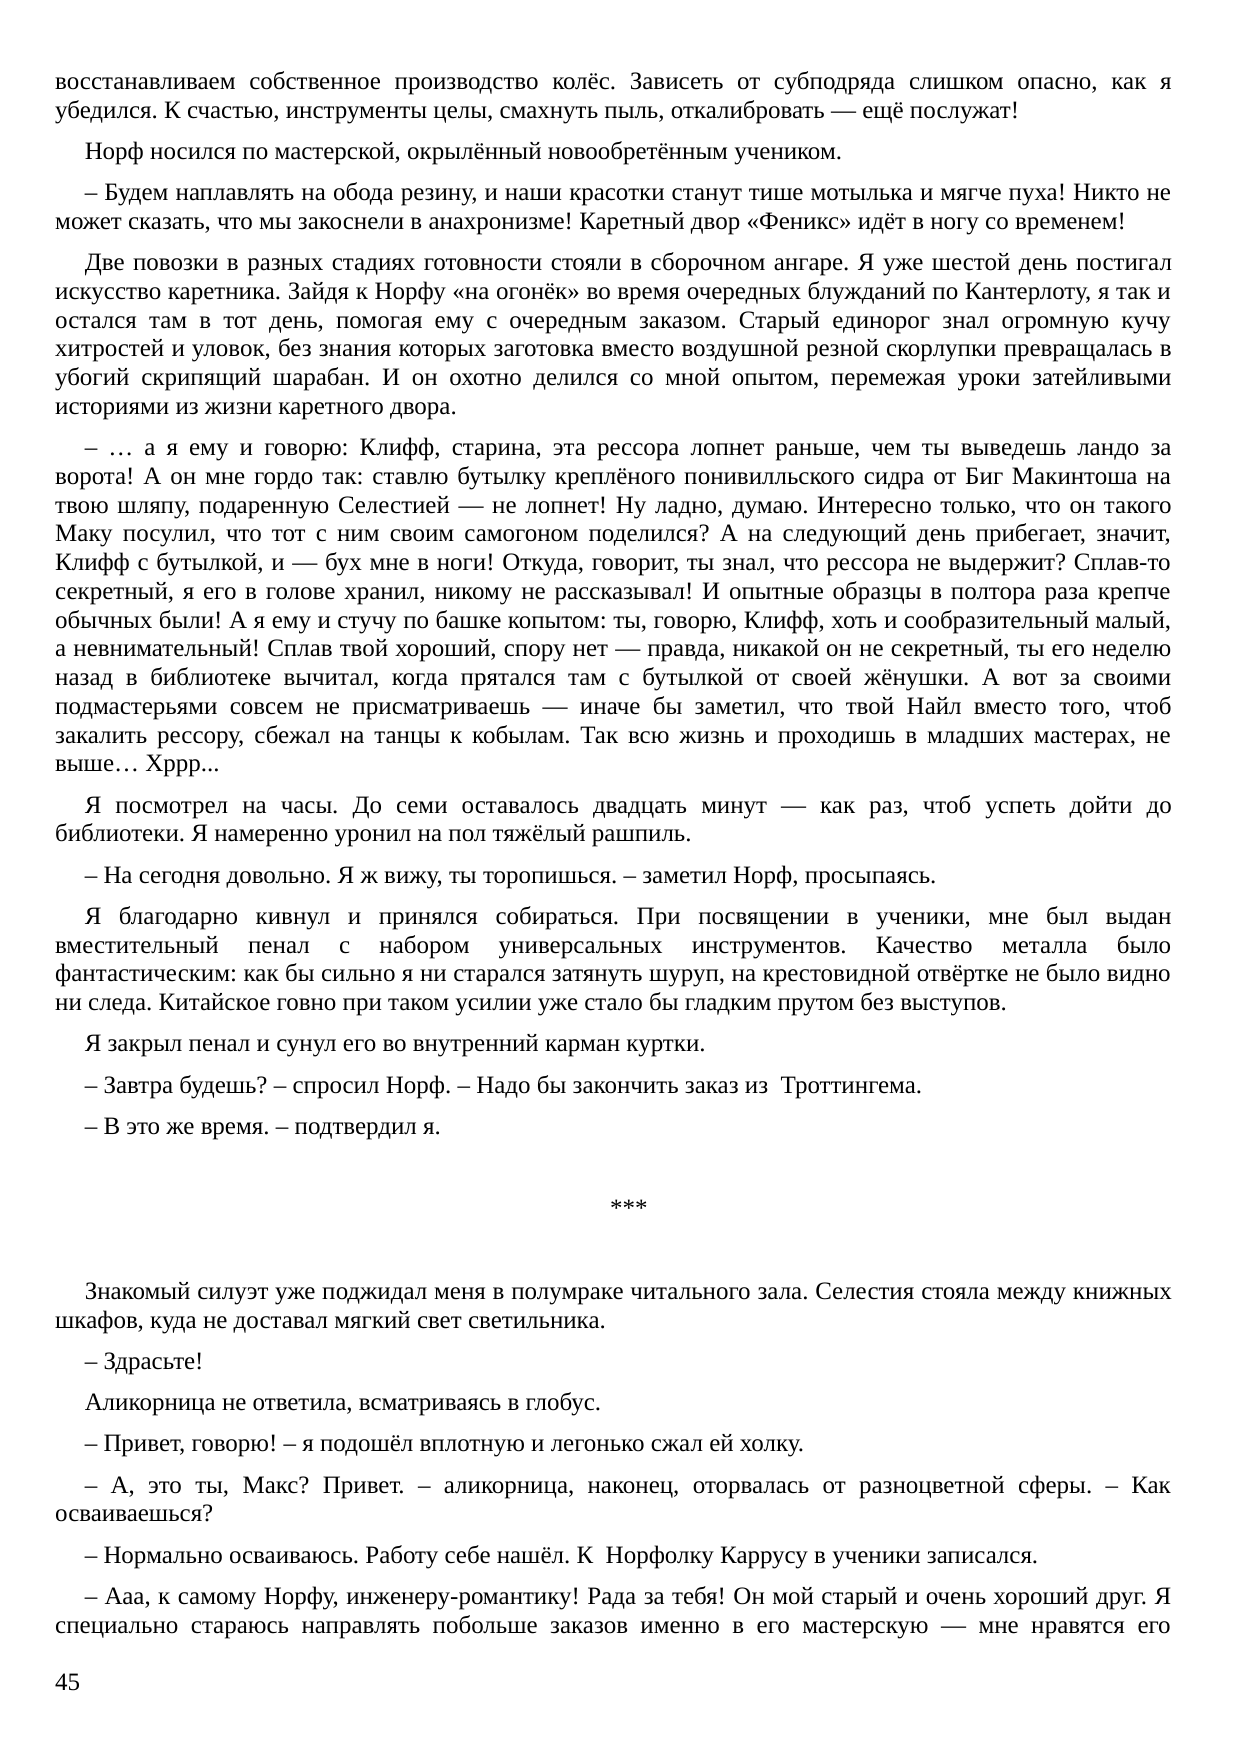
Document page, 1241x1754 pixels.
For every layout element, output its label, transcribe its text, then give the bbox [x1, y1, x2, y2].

text Я закрыл пенал и сунул его во внутренний карман куртки. [55, 1028, 1173, 1057]
text – На сегодня довольно. Я ж вижу, ты торопишься. – заметил Норф, просыпаясь. [55, 860, 1173, 888]
text – Будем наплавлять на обода резину, и наши красотки станут тише мотылька и мягче пуха! Никто не может сказать, что мы закоснели в анахронизме! Каретный двор «Феникс» идёт в ногу со временем! [55, 177, 1173, 235]
text восстанавливаем собственное производство колёс. Зависеть от субподряда слишком опасно, как я убедился. К счастью, инструменты целы, смахнуть пыль, откалибровать — ещё послужат! [55, 66, 1173, 123]
text – … а я ему и говорю: Клифф, старина, эта рессора лопнет раньше, чем ты выведешь ландо за ворота! А он мне гордо так: ставлю бутылку креплёного понивилльского сидра от Биг Макинтоша на твою шляпу, подаренную Селестией — не лопнет! Ну ладно, думаю. Интересно только, что он такого Маку посулил, что тот с ним своим самогоном поделился? А на следующий день прибегает, значит, Клифф с бутылкой, и — бух мне в ноги! Откуда, говорит, ты знал, что рессора не выдержит? Сплав-то секретный, я его в голове хранил, никому не рассказывал! И опытные образцы в полтора раза крепче обычных были! А я ему и стучу по башке копытом: ты, говорю, Клифф, хоть и сообразительный малый, а невнимательный! Сплав твой хороший, спору нет — правда, никакой он не секретный, ты его неделю назад в библиотеке вычитал, когда прятался там с бутылкой от своей жёнушки. А вот за своими подмастерьями совсем не присматриваешь — иначе бы заметил, что твой Найл вместо того, чтоб закалить рессору, сбежал на танцы к кобылам. Так всю жизнь и проходишь в младших мастерах, не выше… Хррр... [55, 432, 1173, 777]
text – Ааа, к самому Норфу, инженеру-романтику! Рада за тебя! Он мой старый и очень хороший друг. Я специально стараюсь направлять побольше заказов именно в его мастерскую — мне нравятся его [55, 1581, 1173, 1638]
text – Завтра будешь? – спросил Норф. – Надо бы закончить заказ из Троттингема. [55, 1070, 1173, 1098]
text Я посмотрел на часы. До семи оставалось двадцать минут — как раз, чтоб успеть дойти до библиотеки. Я намеренно уронил на пол тяжёлый рашпиль. [55, 790, 1173, 847]
text – Нормально осваиваюсь. Работу себе нашёл. К Норфолку Каррусу в ученики записался. [55, 1540, 1173, 1568]
text Норф носился по мастерской, окрылённый новообретённым учеником. [55, 136, 1173, 165]
text – А, это ты, Макс? Привет. – аликорница, наконец, оторвалась от разноцветной сферы. – Как осваиваешься? [55, 1470, 1173, 1527]
text – В это же время. – подтвердил я. [55, 1111, 1173, 1140]
text – Привет, говорю! – я подошёл вплотную и легонько сжал ей холку. [55, 1428, 1173, 1457]
text Две повозки в разных стадиях готовности стояли в сборочном ангаре. Я уже шестой день постигал искусство каретника. Зайдя к Норфу «на огонёк» во время очередных блужданий по Кантерлоту, я так и остался там в тот день, помогая ему с очередным заказом. Старый единорог знал огромную кучу хитростей и уловок, без знания которых заготовка вместо воздушной резной скорлупки превращалась в убогий скрипящий шарабан. И он охотно делился со мной опытом, перемежая уроки затейливыми историями из жизни каретного двора. [55, 247, 1173, 420]
text Аликорница не ответила, всматриваясь в глобус. [55, 1387, 1173, 1416]
text *** [55, 1193, 1173, 1222]
text Я благодарно кивнул и принялся собираться. При посвящении в ученики, мне был выдан вместительный пенал с набором универсальных инструментов. Качество металла было фантастическим: как бы сильно я ни старался затянуть шуруп, на крестовидной отвёртке не было видно ни следа. Китайское говно при таком усилии уже стало бы гладким прутом без выступов. [55, 901, 1173, 1016]
text Знакомый силуэт уже поджидал меня в полумраке читального зала. Селестия стояла между книжных шкафов, куда не доставал мягкий свет светильника. [55, 1276, 1173, 1333]
text – Здрасьте! [55, 1346, 1173, 1375]
